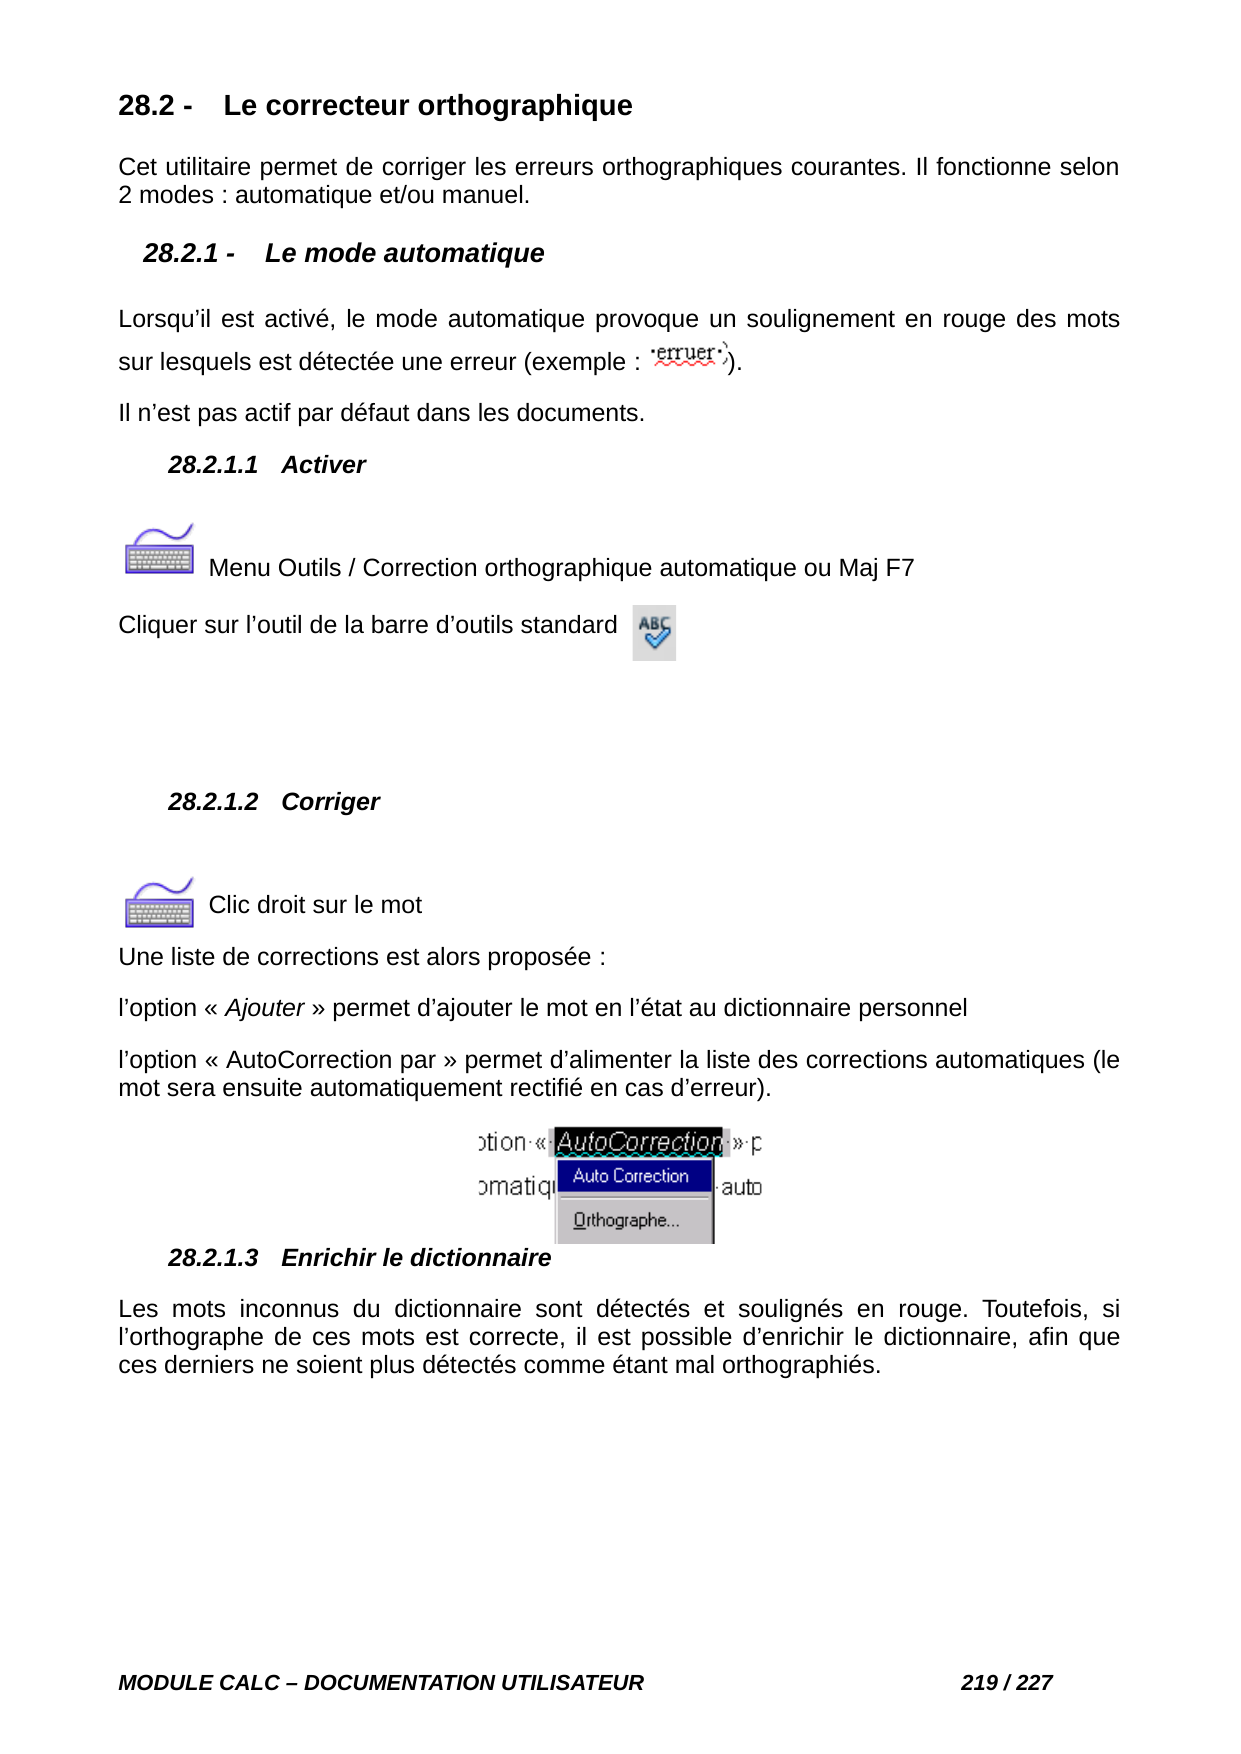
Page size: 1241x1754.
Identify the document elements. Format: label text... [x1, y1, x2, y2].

subtitle Le mode automatique [143, 238, 1122, 269]
subtitle Enrichir le dictionnaire [168, 1240, 1122, 1272]
text Cliquer sur l’outil de la barre d’outils standard [118, 605, 632, 661]
text Clic droit sur le mot [197, 891, 1122, 919]
text Les mots inconnus du dictionnaire sont détectés et soulignés en rouge. Toutefois, si l’orthographe de ces mots est correcte, il est possible d’enrichir le dictionnaire, afin que ces derniers ne soient plus détectés comme étant mal orthographiés. [118, 1295, 1122, 1379]
subtitle Corriger [168, 788, 1122, 816]
picture [632, 605, 677, 661]
text l’option « AutoCorrection par » permet d’alimenter la liste des corrections automatiques (le mot sera ensuite automatiquement rectifié en cas d’erreur). [118, 1045, 1122, 1101]
picture [478, 1121, 762, 1244]
picture [647, 332, 728, 371]
text Lorsqu’il est activé, le mode automatique provoque un soulignement en rouge des mots sur lesquels est détectée une erreur (exemple : ). [118, 305, 1122, 375]
text l’option « Ajouter » permet d’ajouter le mot en l’état au dictionnaire personnel [118, 994, 1122, 1022]
subtitle Activer [168, 451, 1122, 478]
text Menu Outils / Correction orthographique automatique ou Maj F7 [197, 554, 1122, 582]
picture [121, 512, 197, 588]
text Il n’est pas actif par défaut dans les documents. [118, 399, 1122, 427]
text Une liste de corrections est alors proposée : [118, 942, 1122, 970]
text [677, 605, 1122, 661]
text Cet utilitaire permet de corriger les erreurs orthographiques courantes. Il fonctionne selon 2 modes : automatique et/ou manuel. [118, 153, 1122, 209]
subtitle Le correcteur orthographique [118, 88, 1122, 121]
picture [121, 867, 197, 942]
